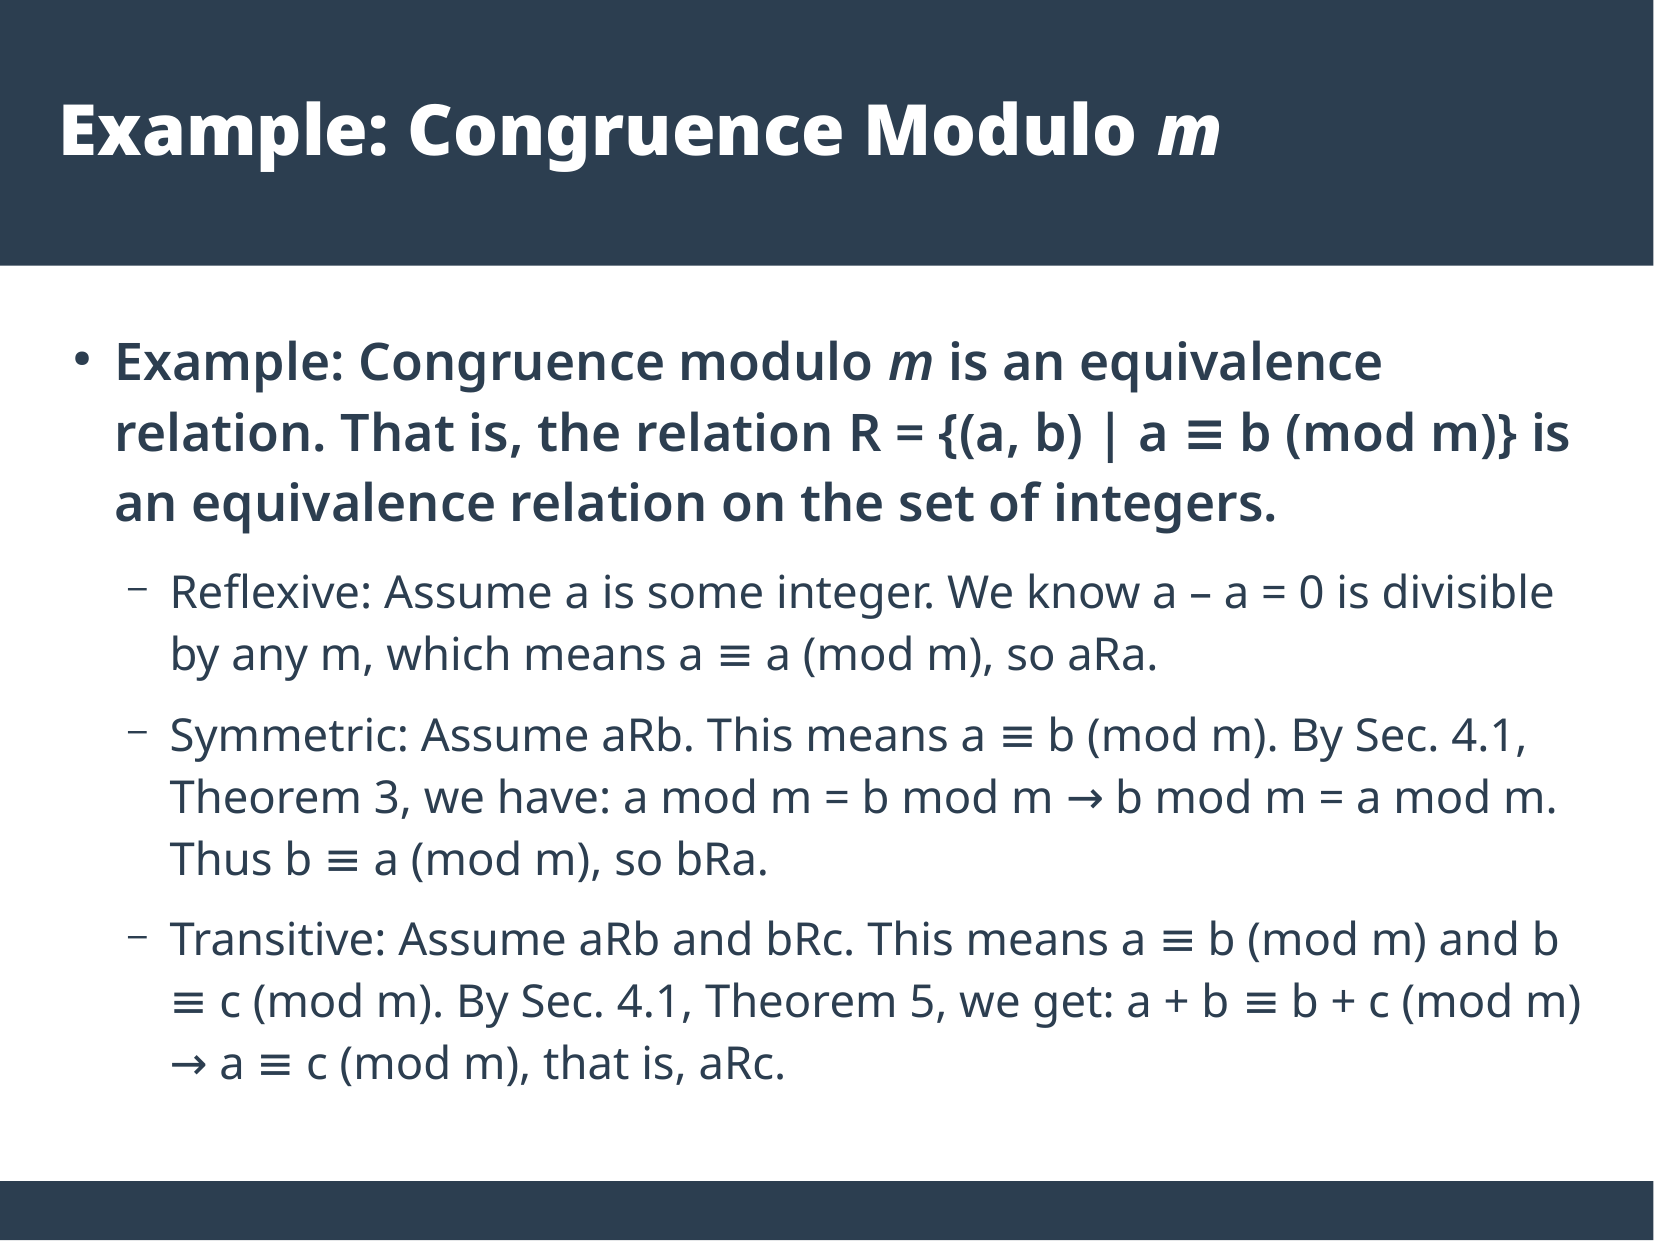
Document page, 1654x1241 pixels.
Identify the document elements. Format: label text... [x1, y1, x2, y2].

list Example: Congruence modulo m is an equivalence relation. That is, the relation R = {(a, b) | a ≡ b (mod m)} is an equivalence relation on the set of integers. Reflexive: Assume a is some integer. We know a – a = 0 is divisible by any m, which means a ≡ a (mod m), so aRa. Symmetric: Assume aRb. This means a ≡ b (mod m). By Sec. 4.1, Theorem 3, we have: a mod m = b mod m → b mod m = a mod m. Thus b ≡ a (mod m), so bRa. Transitive: Assume aRb and bRc. This means a ≡ b (mod m) and b ≡ c (mod m). By Sec. 4.1, Theorem 5, we get: a + b ≡ b + c (mod m) → a ≡ c (mod m), that is, aRc. [59, 324, 1595, 1111]
title Example: Congruence Modulo m [59, 49, 1595, 207]
